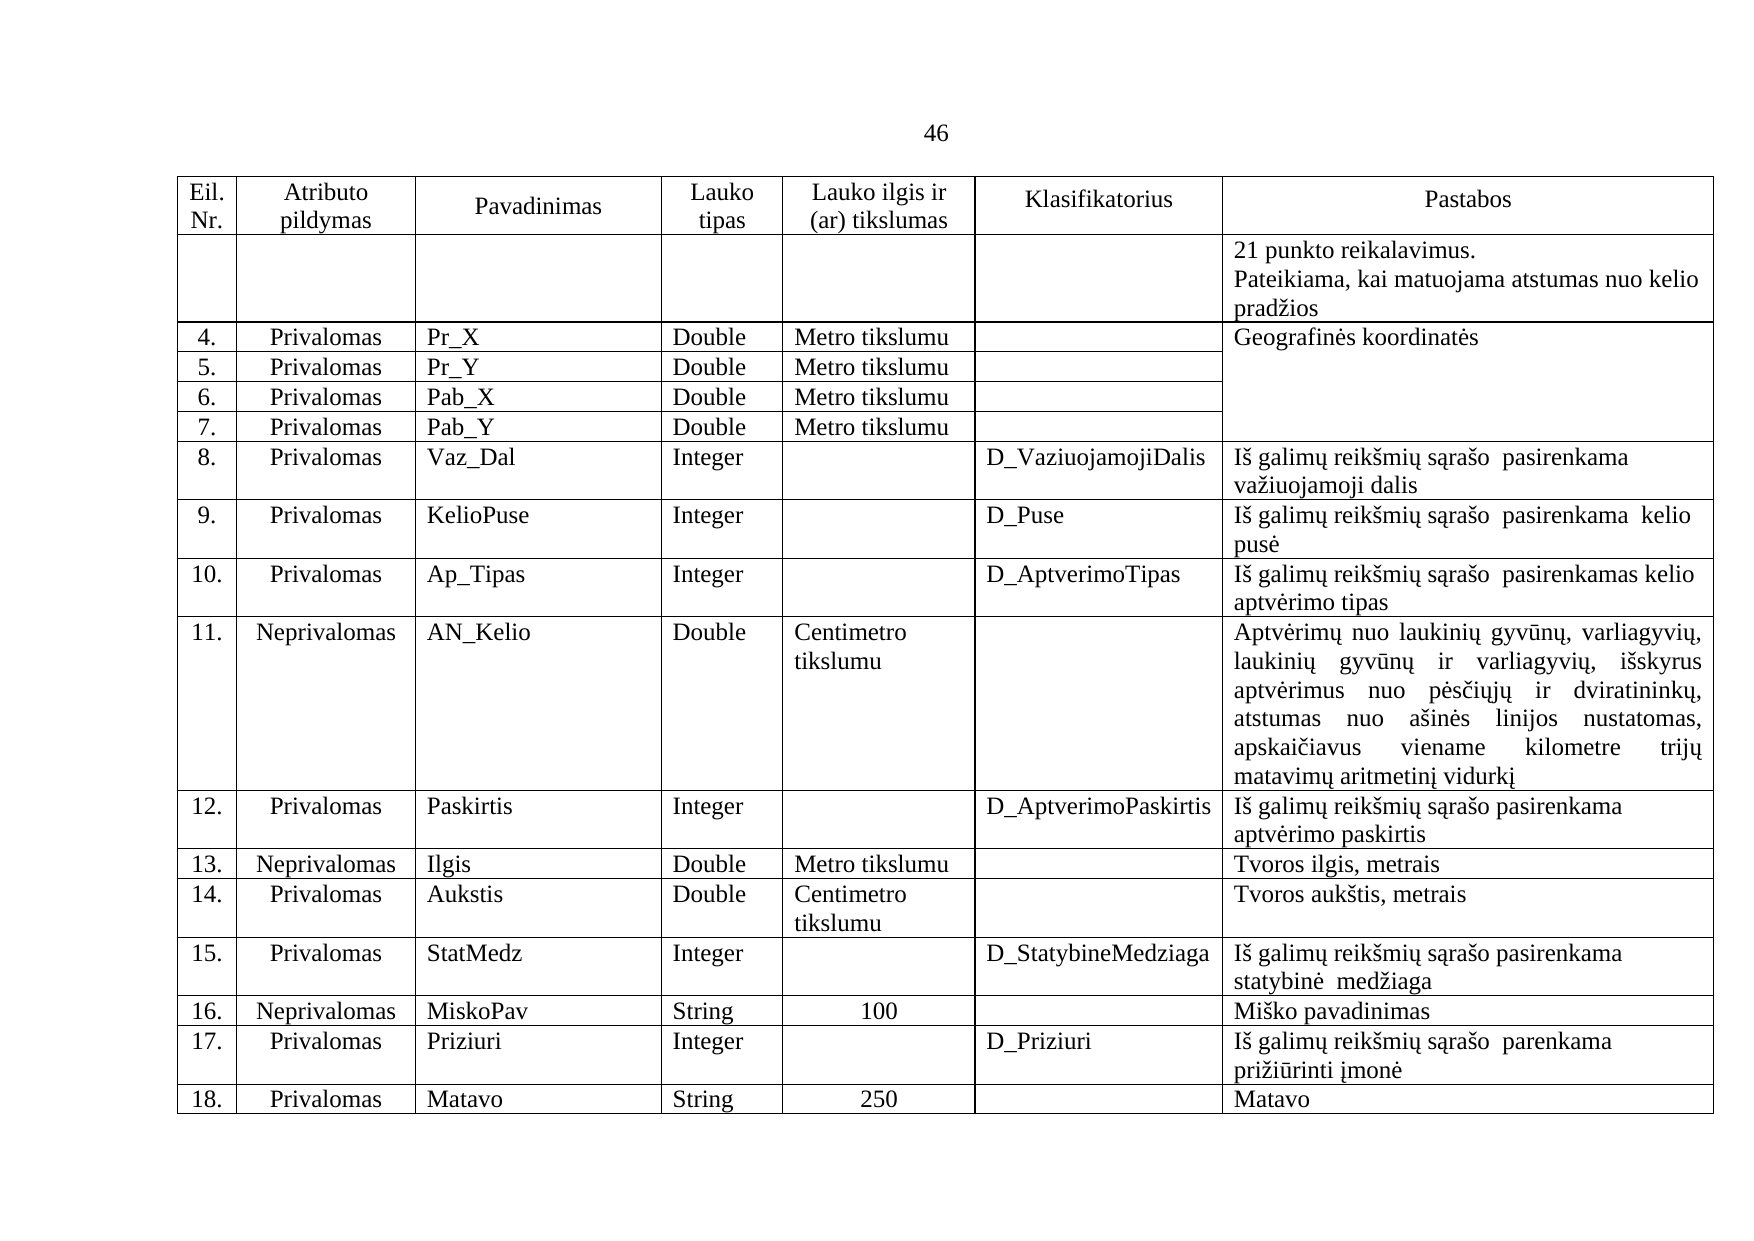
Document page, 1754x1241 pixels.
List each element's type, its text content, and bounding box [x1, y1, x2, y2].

table_header Pastabos [1223, 177, 1713, 234]
table_cell [783, 938, 974, 995]
table_cell 15. [178, 938, 236, 995]
table_cell Integer [662, 500, 782, 558]
table_cell KelioPuse [416, 500, 661, 558]
table_cell Ilgis [416, 849, 661, 878]
table_cell Metro tikslumu [783, 323, 974, 351]
table_cell [783, 791, 974, 848]
table_cell 21 punkto reikalavimus. Pateikiama, kai matuojama atstumas nuo kelio pradžios [1223, 235, 1713, 321]
table_cell 10. [178, 559, 236, 616]
table_cell Integer [662, 442, 782, 499]
table_cell [976, 323, 1222, 351]
table_cell [976, 1085, 1222, 1113]
table_cell Neprivalomas [237, 996, 415, 1025]
table_cell Iš galimų reikšmių sąrašo parenkama prižiūrinti įmonė [1223, 1026, 1713, 1083]
table_cell Integer [662, 1026, 782, 1083]
table_cell [976, 352, 1222, 381]
table_cell [783, 235, 974, 321]
table_cell Priziuri [416, 1026, 661, 1083]
table_cell Privalomas [237, 938, 415, 995]
table_cell [237, 235, 415, 321]
table_cell Iš galimų reikšmių sąrašo pasirenkama statybinė medžiaga [1223, 938, 1713, 995]
table_cell Pab_Y [416, 412, 661, 441]
table_cell Privalomas [237, 1085, 415, 1113]
table_cell 18. [178, 1085, 236, 1113]
table_cell Metro tikslumu [783, 849, 974, 878]
table_cell Centimetro tikslumu [783, 879, 974, 937]
table_cell Paskirtis [416, 791, 661, 848]
table_cell String [662, 1085, 782, 1113]
table_header Klasifikatorius [976, 177, 1222, 234]
table_cell Iš galimų reikšmių sąrašo pasirenkama kelio pusė [1223, 500, 1713, 558]
table_cell Neprivalomas [237, 849, 415, 878]
table_cell Matavo [1223, 1085, 1713, 1113]
table_cell [976, 412, 1222, 441]
table_cell Ap_Tipas [416, 559, 661, 616]
table_cell Double [662, 879, 782, 937]
table_cell Pab_X [416, 382, 661, 411]
table_cell [976, 849, 1222, 878]
table_cell 9. [178, 500, 236, 558]
table_cell Neprivalomas [237, 617, 415, 790]
table_cell Privalomas [237, 352, 415, 381]
table_cell Privalomas [237, 442, 415, 499]
table_cell Metro tikslumu [783, 412, 974, 441]
table_cell [178, 235, 236, 321]
table_cell Double [662, 352, 782, 381]
table_cell D_VaziuojamojiDalis [976, 442, 1222, 499]
table_cell Vaz_Dal [416, 442, 661, 499]
table_cell Integer [662, 938, 782, 995]
table_cell Pr_X [416, 323, 661, 351]
table_cell Privalomas [237, 323, 415, 351]
table_cell [976, 382, 1222, 411]
table_cell 17. [178, 1026, 236, 1083]
table_cell Pr_Y [416, 352, 661, 381]
table_cell Tvoros ilgis, metrais [1223, 849, 1713, 878]
table_cell Iš galimų reikšmių sąrašo pasirenkama aptvėrimo paskirtis [1223, 791, 1713, 848]
table_cell [976, 617, 1222, 790]
table_cell Geografinės koordinatės [1223, 323, 1713, 441]
table_cell [976, 879, 1222, 937]
table_cell D_Priziuri [976, 1026, 1222, 1083]
table_cell 13. [178, 849, 236, 878]
table_cell MiskoPav [416, 996, 661, 1025]
table_cell Integer [662, 559, 782, 616]
table_cell Privalomas [237, 412, 415, 441]
table_cell D_AptverimoTipas [976, 559, 1222, 616]
table_cell Double [662, 617, 782, 790]
table_cell String [662, 996, 782, 1025]
table_cell [976, 996, 1222, 1025]
table_cell AN_Kelio [416, 617, 661, 790]
table_cell StatMedz [416, 938, 661, 995]
table_cell 5. [178, 352, 236, 381]
table_cell Aukstis [416, 879, 661, 937]
table_cell Aptvėrimų nuo laukinių gyvūnų, varliagyvių, laukinių gyvūnų ir varliagyvių, išskyrus aptvėrimus nuo pėsčiųjų ir dviratininkų, atstumas nuo ašinės linijos nustatomas, apskaičiavus viename kilometre trijų matavimų aritmetinį vidurkį [1223, 617, 1713, 790]
table_cell Double [662, 412, 782, 441]
table_header Lauko tipas [662, 177, 782, 234]
table_cell Iš galimų reikšmių sąrašo pasirenkama važiuojamoji dalis [1223, 442, 1713, 499]
table_header Atributo pildymas [237, 177, 415, 234]
table_cell Metro tikslumu [783, 382, 974, 411]
table_cell 8. [178, 442, 236, 499]
table_header Eil. Nr. [178, 177, 236, 234]
table_cell Integer [662, 791, 782, 848]
table_cell [976, 235, 1222, 321]
table_cell Double [662, 382, 782, 411]
table_cell 4. [178, 323, 236, 351]
table_cell 100 [783, 996, 974, 1025]
table_cell Double [662, 323, 782, 351]
table_cell Privalomas [237, 559, 415, 616]
table_cell Privalomas [237, 1026, 415, 1083]
table_header Pavadinimas [416, 177, 661, 234]
table_cell [783, 442, 974, 499]
table_cell Tvoros aukštis, metrais [1223, 879, 1713, 937]
table_cell 7. [178, 412, 236, 441]
table_cell [662, 235, 782, 321]
table_cell Privalomas [237, 791, 415, 848]
table_cell 250 [783, 1085, 974, 1113]
table_cell Privalomas [237, 382, 415, 411]
table_cell D_AptverimoPaskirtis [976, 791, 1222, 848]
table_cell Matavo [416, 1085, 661, 1113]
table_cell Double [662, 849, 782, 878]
table_cell [783, 559, 974, 616]
table_cell [783, 500, 974, 558]
table_cell 11. [178, 617, 236, 790]
table_cell [416, 235, 661, 321]
table_header Lauko ilgis ir (ar) tikslumas [783, 177, 974, 234]
table_cell Centimetro tikslumu [783, 617, 974, 790]
table_cell Iš galimų reikšmių sąrašo pasirenkamas kelio aptvėrimo tipas [1223, 559, 1713, 616]
table_cell [783, 1026, 974, 1083]
table_cell 12. [178, 791, 236, 848]
table_cell 16. [178, 996, 236, 1025]
table_cell Miško pavadinimas [1223, 996, 1713, 1025]
table_cell D_StatybineMedziaga [976, 938, 1222, 995]
table_cell Privalomas [237, 879, 415, 937]
table_cell 6. [178, 382, 236, 411]
table_cell Metro tikslumu [783, 352, 974, 381]
table_cell 14. [178, 879, 236, 937]
table_cell Privalomas [237, 500, 415, 558]
table_cell D_Puse [976, 500, 1222, 558]
